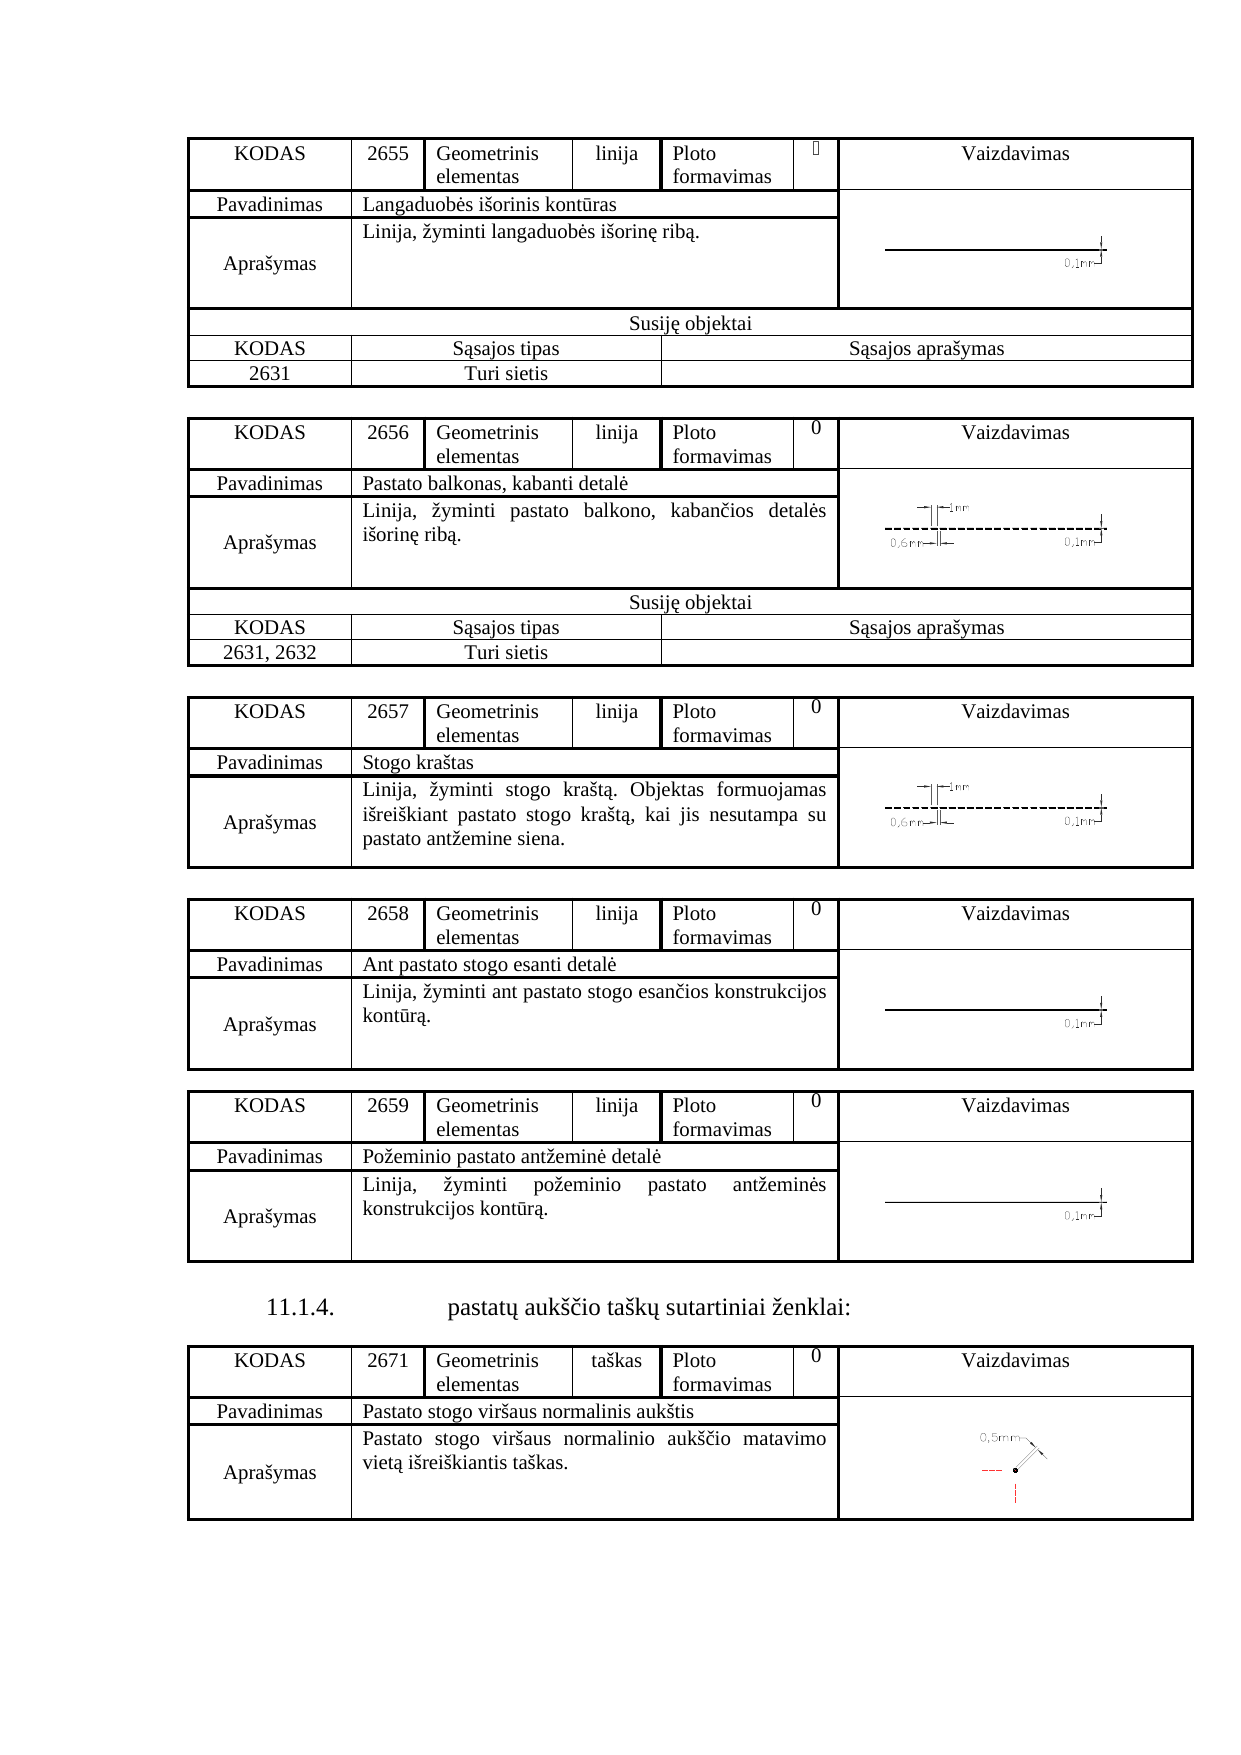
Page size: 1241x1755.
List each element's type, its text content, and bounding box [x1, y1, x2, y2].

table_cell [662, 361, 1191, 385]
table_header Geometrinis elementas [426, 901, 572, 949]
table_header  [794, 901, 837, 949]
table_cell Aprašymas [190, 219, 351, 307]
table_cell Linija, žyminti pastato balkono, kabančios detalės išorinę ribą. [352, 498, 837, 587]
table_header KODAS [190, 420, 351, 468]
table_cell [840, 190, 1191, 307]
table_cell Pavadinimas [190, 1144, 351, 1168]
table_header KODAS [190, 140, 351, 188]
table_header Geometrinis elementas [426, 420, 572, 468]
table_cell [840, 1397, 1191, 1518]
table_header Geometrinis elementas [426, 140, 572, 188]
table_cell Pavadinimas [190, 192, 351, 216]
table_cell Pastato balkonas, kabanti detalė [352, 471, 837, 495]
table_header KODAS [190, 1093, 351, 1141]
table_header linija [573, 140, 659, 188]
table_header linija [573, 901, 659, 949]
table_header linija [573, 1093, 659, 1141]
table_cell Langaduobės išorinis kontūras [352, 192, 837, 216]
table_cell Linija, žyminti stogo kraštą. Objektas formuojamas išreiškiant pastato stogo kraštą, kai jis nesutampa su pastato antžemine siena. [352, 778, 837, 866]
table_cell [840, 950, 1191, 1068]
table_cell Aprašymas [190, 498, 351, 587]
table_cell Susiję objektai [190, 590, 1191, 614]
table_header Ploto formavimas [663, 901, 793, 949]
table_cell 2631 [190, 361, 351, 385]
table_cell Sąsajos aprašymas [662, 615, 1191, 639]
table_header  [794, 1348, 837, 1396]
table_header 2671 [352, 1348, 423, 1396]
table_cell Sąsajos tipas [352, 336, 661, 359]
table_header Ploto formavimas [663, 420, 793, 468]
table_cell Linija, žyminti langaduobės išorinę ribą. [352, 219, 837, 307]
table_header Vaizdavimas [840, 901, 1191, 949]
table_header Vaizdavimas [840, 140, 1191, 188]
table_cell 2631, 2632 [190, 640, 351, 664]
table_cell Aprašymas [190, 1426, 351, 1518]
table_header 2658 [352, 901, 423, 949]
table_cell Linija, žyminti požeminio pastato antžeminės konstrukcijos kontūrą. [352, 1172, 837, 1260]
table_cell Susiję objektai [190, 310, 1191, 334]
table_cell Linija, žyminti ant pastato stogo esančios konstrukcijos kontūrą. [352, 979, 837, 1068]
table_cell Pavadinimas [190, 1399, 351, 1423]
table_header linija [573, 699, 659, 747]
table_header KODAS [190, 1348, 351, 1396]
table_cell KODAS [190, 615, 351, 639]
table_header KODAS [190, 699, 351, 747]
table_header Ploto formavimas [663, 1348, 793, 1396]
table_header KODAS [190, 901, 351, 949]
table_header Geometrinis elementas [426, 1348, 572, 1396]
table_header 2657 [352, 699, 423, 747]
table_header  [794, 1093, 837, 1141]
table_cell Aprašymas [190, 778, 351, 866]
table_cell Aprašymas [190, 979, 351, 1068]
table_header taškas [573, 1348, 659, 1396]
table_cell KODAS [190, 336, 351, 359]
table_cell [840, 469, 1191, 587]
table_header Vaizdavimas [840, 1093, 1191, 1141]
table_header Geometrinis elementas [426, 699, 572, 747]
table_header Vaizdavimas [840, 1348, 1191, 1396]
table_header Vaizdavimas [840, 699, 1191, 747]
table_cell Pavadinimas [190, 952, 351, 976]
table_header  [794, 140, 837, 188]
table_cell [840, 1142, 1191, 1260]
table_cell Pavadinimas [190, 750, 351, 774]
table_header 2659 [352, 1093, 423, 1141]
table_header linija [573, 420, 659, 468]
table_cell Turi sietis [352, 361, 661, 385]
table_cell [840, 748, 1191, 866]
table_header Geometrinis elementas [426, 1093, 572, 1141]
table_header  [794, 699, 837, 747]
table_header Ploto formavimas [663, 699, 793, 747]
table_cell Pastato stogo viršaus normalinis aukštis [352, 1399, 837, 1423]
table_cell Pastato stogo viršaus normalinio aukščio matavimo vietą išreiškiantis taškas. [352, 1426, 837, 1518]
table_cell Pavadinimas [190, 471, 351, 495]
table_header 2656 [352, 420, 423, 468]
table_cell Turi sietis [352, 640, 661, 664]
table_cell Požeminio pastato antžeminė detalė [352, 1144, 837, 1168]
table_header  [794, 420, 837, 468]
table_cell [662, 640, 1191, 664]
table_header Ploto formavimas [663, 140, 793, 188]
table_cell Ant pastato stogo esanti detalė [352, 952, 837, 976]
table_cell Sąsajos tipas [352, 615, 661, 639]
table_header 2655 [352, 140, 423, 188]
text 11.1.4. pastatų aukščio taškų sutartiniai ženklai: [177, 1292, 1181, 1321]
table_cell Stogo kraštas [352, 750, 837, 774]
table_cell Aprašymas [190, 1172, 351, 1260]
table_header Ploto formavimas [663, 1093, 793, 1141]
table_header Vaizdavimas [840, 420, 1191, 468]
table_cell Sąsajos aprašymas [662, 336, 1191, 359]
